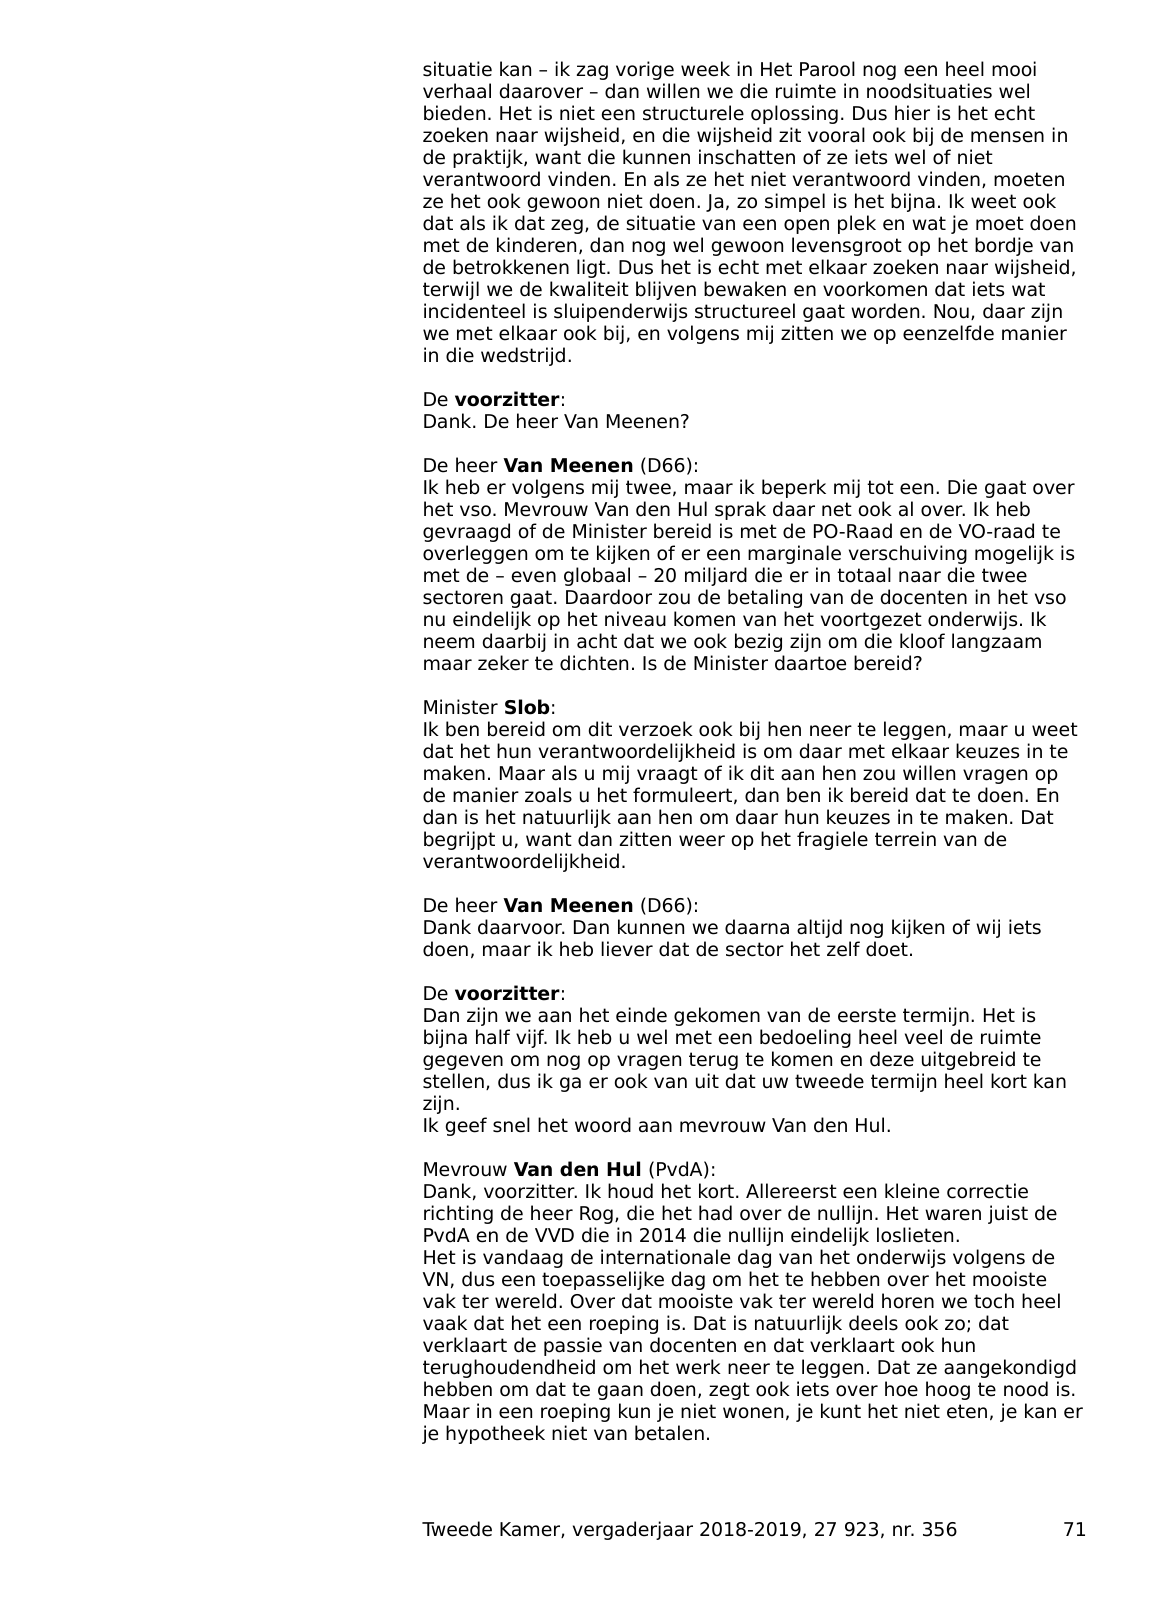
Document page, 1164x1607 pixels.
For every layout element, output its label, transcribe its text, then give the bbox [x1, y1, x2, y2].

text Dan zijn we aan het einde gekomen van de eerste termijn. Het is bijna half vijf. Ik heb u wel met een bedoeling heel veel de ruimte gegeven om nog op vragen terug te komen en deze uitgebreid te stellen, dus ik ga er ook van uit dat uw tweede termijn heel kort kan zijn. [422, 1005, 1087, 1115]
text situatie kan – ik zag vorige week in Het Parool nog een heel mooi verhaal daarover – dan willen we die ruimte in noodsituaties wel bieden. Het is niet een structurele oplossing. Dus hier is het echt zoeken naar wijsheid, en die wijsheid zit vooral ook bij de mensen in de praktijk, want die kunnen inschatten of ze iets wel of niet verantwoord vinden. En als ze het niet verantwoord vinden, moeten ze het ook gewoon niet doen. Ja, zo simpel is het bijna. Ik weet ook dat als ik dat zeg, de situatie van een open plek en wat je moet doen met de kinderen, dan nog wel gewoon levensgroot op het bordje van de betrokkenen ligt. Dus het is echt met elkaar zoeken naar wijsheid, terwijl we de kwaliteit blijven bewaken en voorkomen dat iets wat incidenteel is sluipenderwijs structureel gaat worden. Nou, daar zijn we met elkaar ook bij, en volgens mij zitten we op eenzelfde manier in die wedstrijd. [422, 59, 1087, 367]
text Dank daarvoor. Dan kunnen we daarna altijd nog kijken of wij iets doen, maar ik heb liever dat de sector het zelf doet. [422, 917, 1087, 961]
text De voorzitter: [422, 389, 1087, 411]
text Dank. De heer Van Meenen? [422, 411, 1087, 433]
text Dank, voorzitter. Ik houd het kort. Allereerst een kleine correctie richting de heer Rog, die het had over de nullijn. Het waren juist de PvdA en de VVD die in 2014 die nullijn eindelijk loslieten. [422, 1181, 1087, 1247]
text De heer Van Meenen (D66): [422, 895, 1087, 917]
text De heer Van Meenen (D66): [422, 455, 1087, 477]
text Ik geef snel het woord aan mevrouw Van den Hul. [422, 1115, 1087, 1137]
text De voorzitter: [422, 983, 1087, 1005]
text Mevrouw Van den Hul (PvdA): [422, 1159, 1087, 1181]
text Ik ben bereid om dit verzoek ook bij hen neer te leggen, maar u weet dat het hun verantwoordelijkheid is om daar met elkaar keuzes in te maken. Maar als u mij vraagt of ik dit aan hen zou willen vragen op de manier zoals u het formuleert, dan ben ik bereid dat te doen. En dan is het natuurlijk aan hen om daar hun keuzes in te maken. Dat begrijpt u, want dan zitten weer op het fragiele terrein van de verantwoordelijkheid. [422, 719, 1087, 873]
text Ik heb er volgens mij twee, maar ik beperk mij tot een. Die gaat over het vso. Mevrouw Van den Hul sprak daar net ook al over. Ik heb gevraagd of de Minister bereid is met de PO-Raad en de VO-raad te overleggen om te kijken of er een marginale verschuiving mogelijk is met de – even globaal – 20 miljard die er in totaal naar die twee sectoren gaat. Daardoor zou de betaling van de docenten in het vso nu eindelijk op het niveau komen van het voortgezet onderwijs. Ik neem daarbij in acht dat we ook bezig zijn om die kloof langzaam maar zeker te dichten. Is de Minister daartoe bereid? [422, 477, 1087, 675]
text Minister Slob: [422, 697, 1087, 719]
text Het is vandaag de internationale dag van het onderwijs volgens de VN, dus een toepasselijke dag om het te hebben over het mooiste vak ter wereld. Over dat mooiste vak ter wereld horen we toch heel vaak dat het een roeping is. Dat is natuurlijk deels ook zo; dat verklaart de passie van docenten en dat verklaart ook hun terughoudendheid om het werk neer te leggen. Dat ze aangekondigd hebben om dat te gaan doen, zegt ook iets over hoe hoog te nood is. Maar in een roeping kun je niet wonen, je kunt het niet eten, je kan er je hypotheek niet van betalen. [422, 1247, 1087, 1445]
